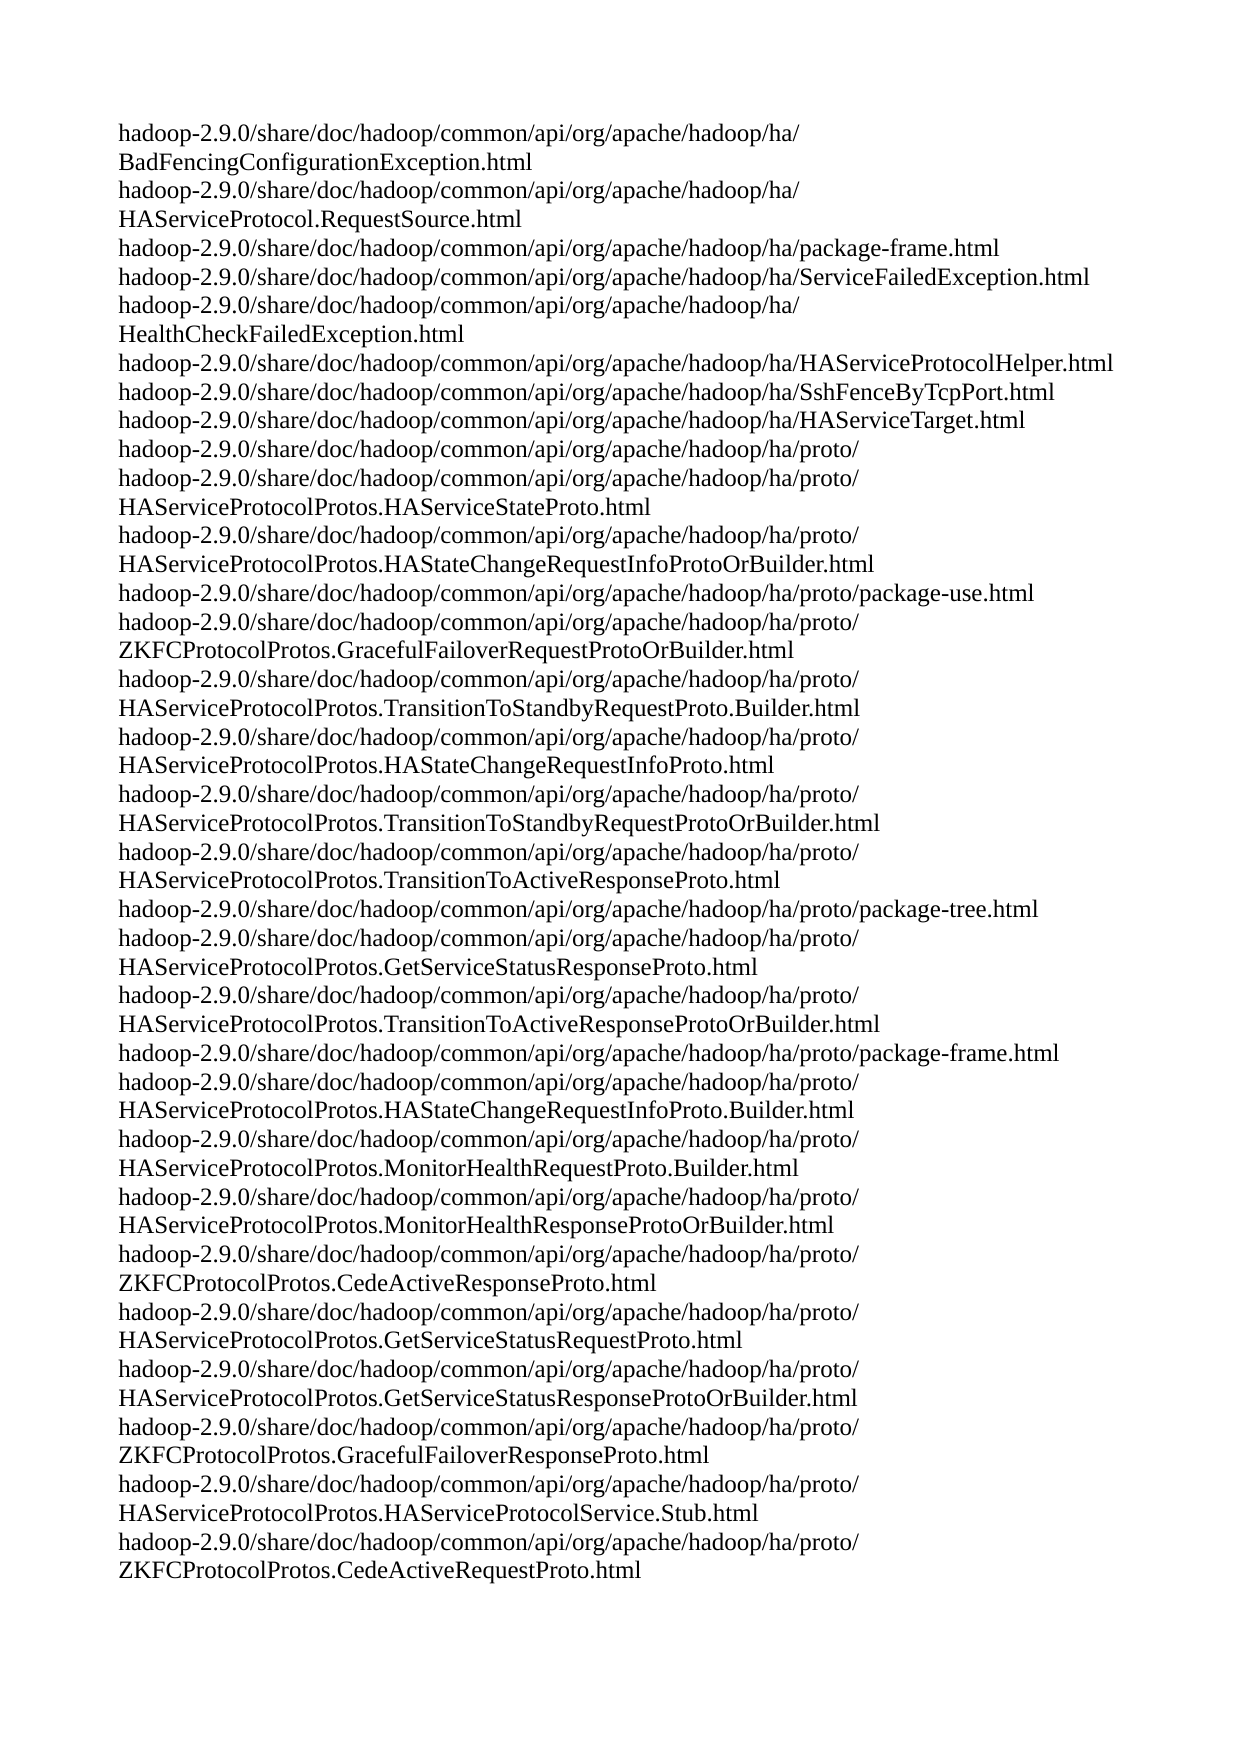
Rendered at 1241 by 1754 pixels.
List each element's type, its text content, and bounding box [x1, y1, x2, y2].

text hadoop-2.9.0/share/doc/hadoop/common/api/org/apache/hadoop/ha/HAServiceTarget.html [118, 406, 1122, 434]
text hadoop-2.9.0/share/doc/hadoop/common/api/org/apache/hadoop/ha/package-frame.html [118, 233, 1122, 262]
text hadoop-2.9.0/share/doc/hadoop/common/api/org/apache/hadoop/ha/proto/HAServiceProtocolProtos.TransitionToActiveResponseProto.html [118, 837, 1122, 894]
text hadoop-2.9.0/share/doc/hadoop/common/api/org/apache/hadoop/ha/proto/HAServiceProtocolProtos.TransitionToStandbyRequestProto.Builder.html [118, 664, 1122, 722]
text hadoop-2.9.0/share/doc/hadoop/common/api/org/apache/hadoop/ha/proto/HAServiceProtocolProtos.TransitionToStandbyRequestProtoOrBuilder.html [118, 779, 1122, 837]
text hadoop-2.9.0/share/doc/hadoop/common/api/org/apache/hadoop/ha/proto/HAServiceProtocolProtos.MonitorHealthResponseProtoOrBuilder.html [118, 1182, 1122, 1239]
text hadoop-2.9.0/share/doc/hadoop/common/api/org/apache/hadoop/ha/proto/HAServiceProtocolProtos.HAStateChangeRequestInfoProto.html [118, 722, 1122, 779]
text hadoop-2.9.0/share/doc/hadoop/common/api/org/apache/hadoop/ha/ServiceFailedException.html [118, 262, 1122, 291]
text hadoop-2.9.0/share/doc/hadoop/common/api/org/apache/hadoop/ha/SshFenceByTcpPort.html [118, 377, 1122, 406]
text hadoop-2.9.0/share/doc/hadoop/common/api/org/apache/hadoop/ha/proto/ZKFCProtocolProtos.GracefulFailoverResponseProto.html [118, 1412, 1122, 1469]
text hadoop-2.9.0/share/doc/hadoop/common/api/org/apache/hadoop/ha/proto/package-use.html [118, 578, 1122, 607]
text hadoop-2.9.0/share/doc/hadoop/common/api/org/apache/hadoop/ha/proto/package-tree.html [118, 894, 1122, 923]
text hadoop-2.9.0/share/doc/hadoop/common/api/org/apache/hadoop/ha/proto/HAServiceProtocolProtos.GetServiceStatusRequestProto.html [118, 1297, 1122, 1354]
text hadoop-2.9.0/share/doc/hadoop/common/api/org/apache/hadoop/ha/HAServiceProtocolHelper.html [118, 348, 1122, 377]
text hadoop-2.9.0/share/doc/hadoop/common/api/org/apache/hadoop/ha/BadFencingConfigurationException.html [118, 118, 1122, 176]
text hadoop-2.9.0/share/doc/hadoop/common/api/org/apache/hadoop/ha/proto/ZKFCProtocolProtos.CedeActiveResponseProto.html [118, 1239, 1122, 1297]
text hadoop-2.9.0/share/doc/hadoop/common/api/org/apache/hadoop/ha/proto/HAServiceProtocolProtos.HAStateChangeRequestInfoProtoOrBuilder.html [118, 521, 1122, 578]
text hadoop-2.9.0/share/doc/hadoop/common/api/org/apache/hadoop/ha/proto/HAServiceProtocolProtos.GetServiceStatusResponseProto.html [118, 923, 1122, 981]
text hadoop-2.9.0/share/doc/hadoop/common/api/org/apache/hadoop/ha/proto/ [118, 434, 1122, 463]
text hadoop-2.9.0/share/doc/hadoop/common/api/org/apache/hadoop/ha/proto/HAServiceProtocolProtos.HAServiceProtocolService.Stub.html [118, 1469, 1122, 1527]
text hadoop-2.9.0/share/doc/hadoop/common/api/org/apache/hadoop/ha/proto/ZKFCProtocolProtos.GracefulFailoverRequestProtoOrBuilder.html [118, 607, 1122, 664]
text hadoop-2.9.0/share/doc/hadoop/common/api/org/apache/hadoop/ha/proto/HAServiceProtocolProtos.GetServiceStatusResponseProtoOrBuilder.html [118, 1354, 1122, 1412]
text hadoop-2.9.0/share/doc/hadoop/common/api/org/apache/hadoop/ha/proto/HAServiceProtocolProtos.HAServiceStateProto.html [118, 463, 1122, 521]
text hadoop-2.9.0/share/doc/hadoop/common/api/org/apache/hadoop/ha/HealthCheckFailedException.html [118, 291, 1122, 348]
text hadoop-2.9.0/share/doc/hadoop/common/api/org/apache/hadoop/ha/HAServiceProtocol.RequestSource.html [118, 176, 1122, 233]
text hadoop-2.9.0/share/doc/hadoop/common/api/org/apache/hadoop/ha/proto/ZKFCProtocolProtos.CedeActiveRequestProto.html [118, 1527, 1122, 1584]
text hadoop-2.9.0/share/doc/hadoop/common/api/org/apache/hadoop/ha/proto/HAServiceProtocolProtos.MonitorHealthRequestProto.Builder.html [118, 1124, 1122, 1182]
text hadoop-2.9.0/share/doc/hadoop/common/api/org/apache/hadoop/ha/proto/HAServiceProtocolProtos.HAStateChangeRequestInfoProto.Builder.html [118, 1067, 1122, 1124]
text hadoop-2.9.0/share/doc/hadoop/common/api/org/apache/hadoop/ha/proto/package-frame.html [118, 1038, 1122, 1067]
text hadoop-2.9.0/share/doc/hadoop/common/api/org/apache/hadoop/ha/proto/HAServiceProtocolProtos.TransitionToActiveResponseProtoOrBuilder.html [118, 981, 1122, 1038]
